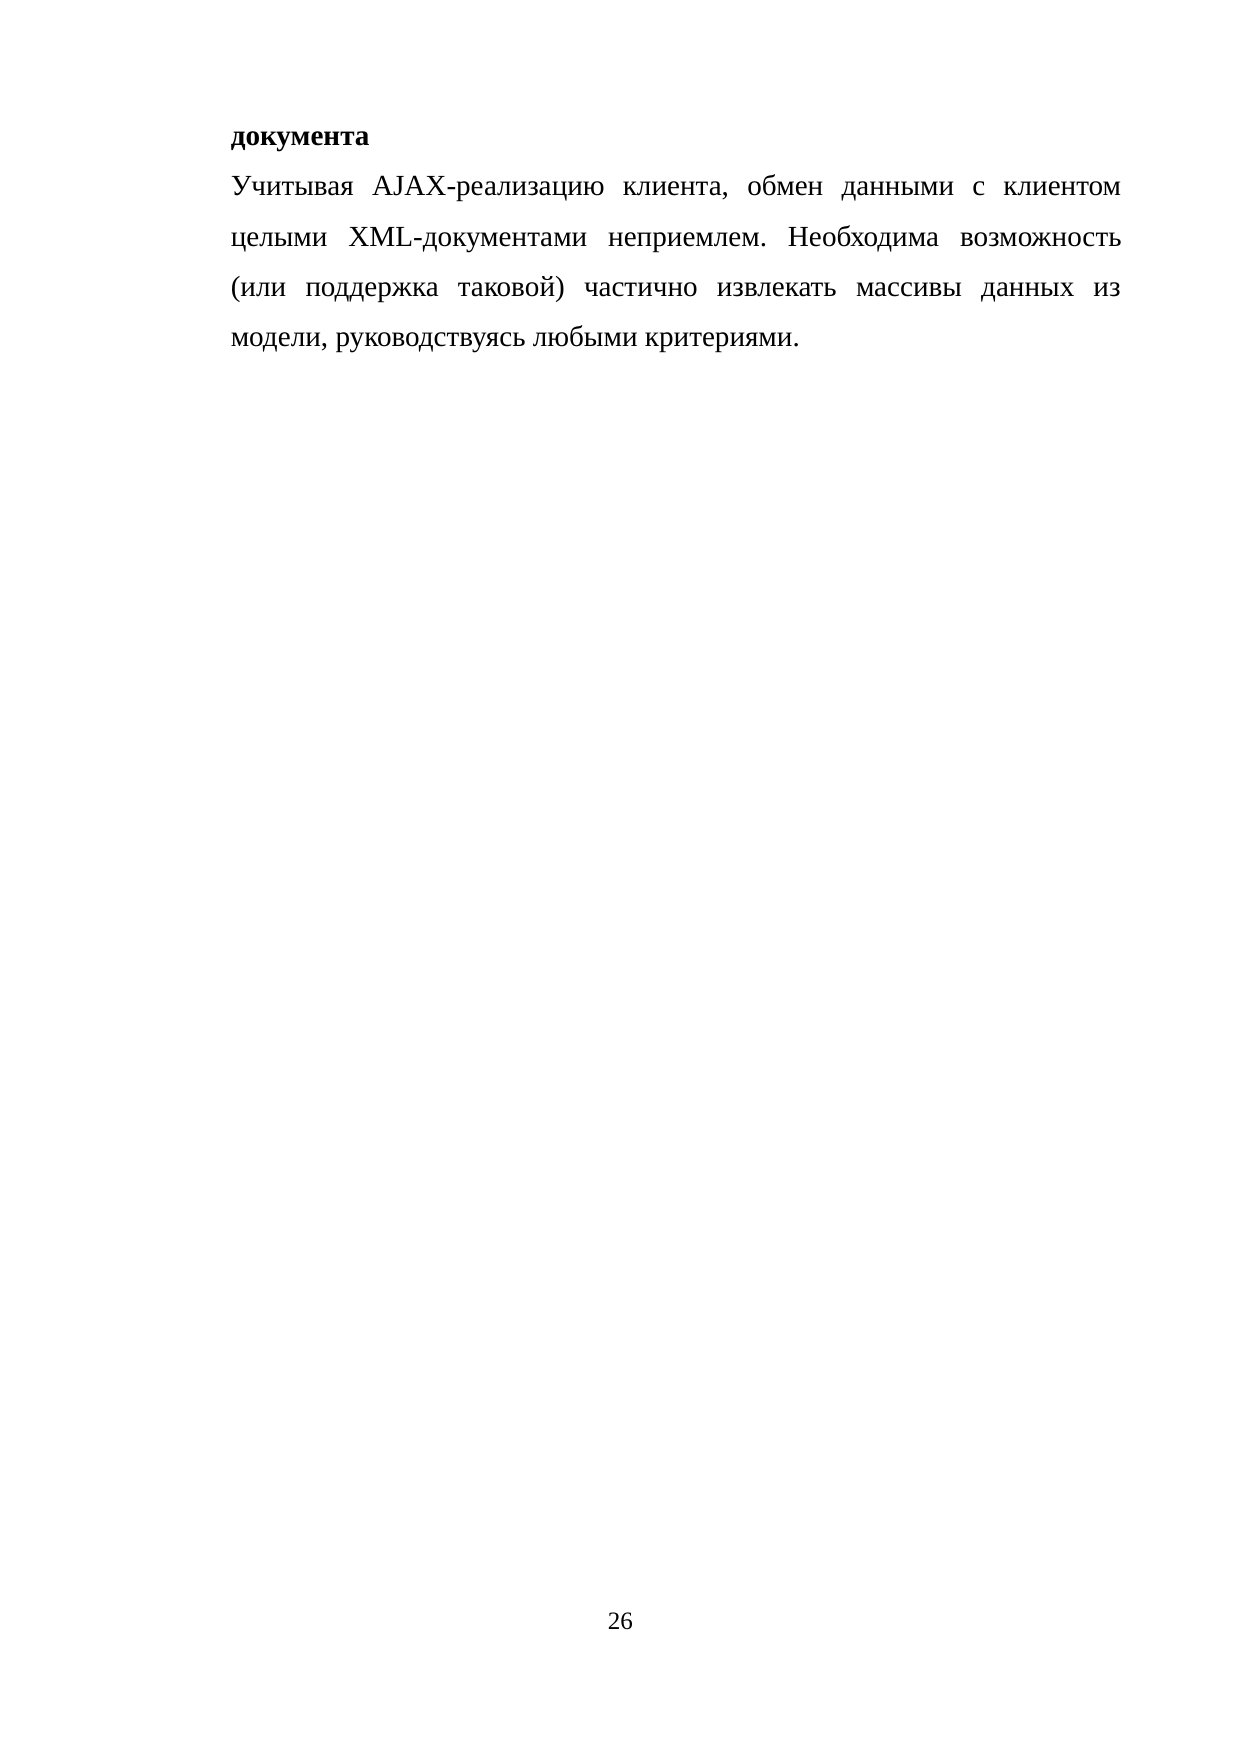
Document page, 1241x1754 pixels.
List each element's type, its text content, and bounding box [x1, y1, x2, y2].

list Учитывая AJAX-реализацию клиента, обмен данными с клиентом целыми XML-документами неприемлем. Необходима возможность (или поддержка таковой) частично извлекать массивы данных из модели, руководствуясь любыми критериями. [193, 168, 1122, 353]
list документа [193, 118, 1122, 152]
